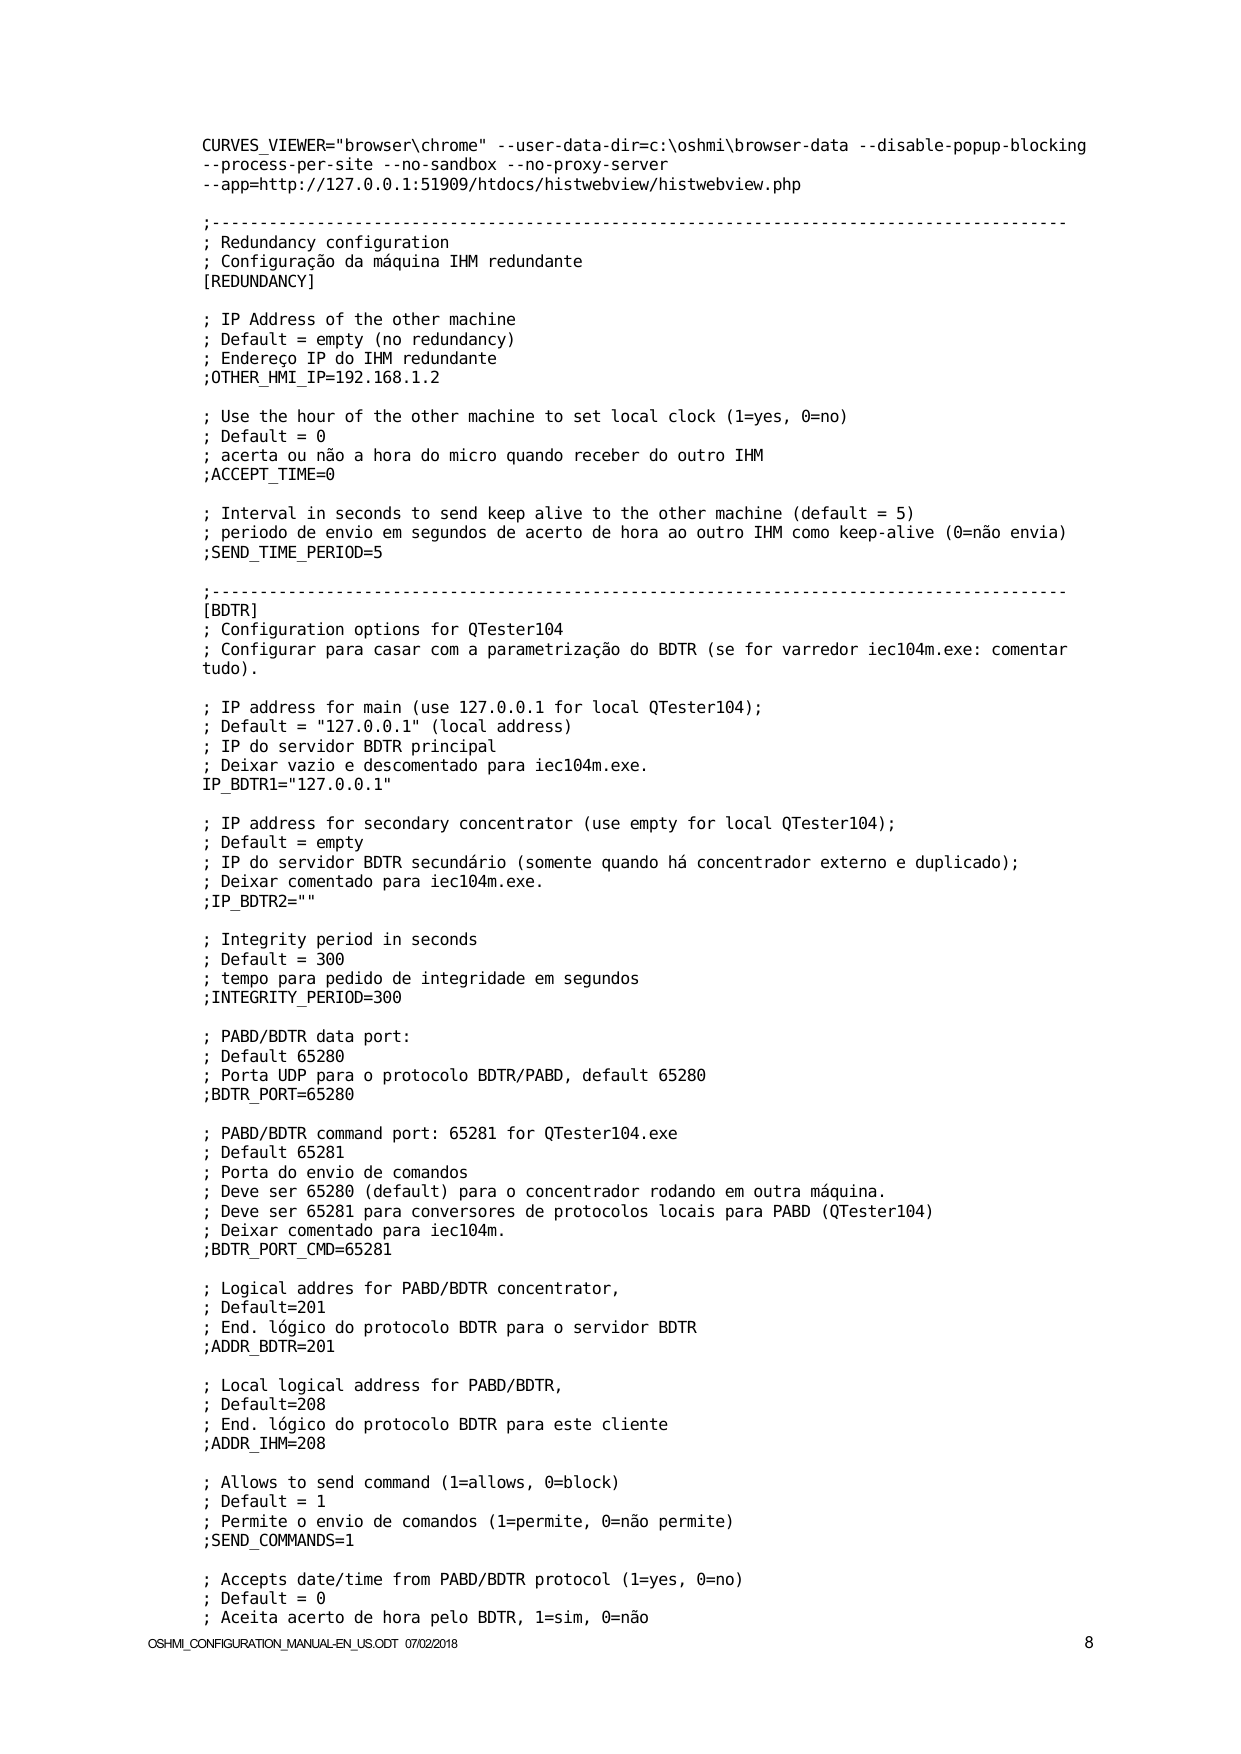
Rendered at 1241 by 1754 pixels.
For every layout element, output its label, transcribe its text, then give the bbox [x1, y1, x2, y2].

text ; acerta ou não a hora do micro quando receber do outro IHM [202, 446, 1093, 465]
text ; Deve ser 65281 para conversores de protocolos locais para PABD (QTester104) [202, 1201, 1093, 1221]
text ;BDTR_PORT_CMD=65281 [202, 1240, 1093, 1259]
text ; Aceita acerto de hora pelo BDTR, 1=sim, 0=não [202, 1608, 1093, 1628]
text ; Configuration options for QTester104 [202, 620, 1093, 639]
text ;------------------------------------------------------------------------------------------ [202, 581, 1093, 601]
text ; Integrity period in seconds [202, 930, 1093, 949]
text ; Deixar vazio e descomentado para iec104m.exe. [202, 756, 1093, 775]
text ; Default=208 [202, 1395, 1093, 1414]
text ; Configurar para casar com a parametrização do BDTR (se for varredor iec104m.exe: comentar tudo). [202, 639, 1093, 678]
text ; IP address for main (use 127.0.0.1 for local QTester104); [202, 698, 1093, 717]
text ;IP_BDTR2="" [202, 891, 1093, 911]
text ; Allows to send command (1=allows, 0=block) [202, 1473, 1093, 1492]
text ; Accepts date/time from PABD/BDTR protocol (1=yes, 0=no) [202, 1569, 1093, 1589]
text ; Default = 300 [202, 949, 1093, 969]
text ;SEND_COMMANDS=1 [202, 1531, 1093, 1550]
text ; IP do servidor BDTR secundário (somente quando há concentrador externo e duplicado); [202, 853, 1093, 872]
text ; Default = "127.0.0.1" (local address) [202, 717, 1093, 736]
text ;ADDR_BDTR=201 [202, 1337, 1093, 1356]
text ; IP do servidor BDTR principal [202, 736, 1093, 756]
text ;SEND_TIME_PERIOD=5 [202, 543, 1093, 562]
text CURVES_VIEWER="browser\chrome" --user-data-dir=c:\oshmi\browser-data --disable-popup-blocking --process-per-site --no-sandbox --no-proxy-server --app=http://127.0.0.1:51909/htdocs/histwebview/histwebview.php [202, 136, 1093, 194]
text [BDTR] [202, 601, 1093, 620]
text ; Porta UDP para o protocolo BDTR/PABD, default 65280 [202, 1066, 1093, 1085]
text ; Deixar comentado para iec104m.exe. [202, 872, 1093, 891]
text ; Default 65281 [202, 1143, 1093, 1163]
text ; PABD/BDTR command port: 65281 for QTester104.exe [202, 1124, 1093, 1143]
text ; IP Address of the other machine [202, 310, 1093, 329]
text ; End. lógico do protocolo BDTR para o servidor BDTR [202, 1318, 1093, 1337]
text ; Logical addres for PABD/BDTR concentrator, [202, 1279, 1093, 1298]
text IP_BDTR1="127.0.0.1" [202, 775, 1093, 794]
text [REDUNDANCY] [202, 271, 1093, 291]
text ; Use the hour of the other machine to set local clock (1=yes, 0=no) [202, 407, 1093, 426]
text ; Permite o envio de comandos (1=permite, 0=não permite) [202, 1511, 1093, 1531]
text ; Default = empty (no redundancy) [202, 329, 1093, 349]
text ;INTEGRITY_PERIOD=300 [202, 988, 1093, 1008]
text ; Redundancy configuration [202, 233, 1093, 252]
text ; Porta do envio de comandos [202, 1163, 1093, 1182]
text ; Default = 0 [202, 426, 1093, 446]
text ; Deixar comentado para iec104m. [202, 1221, 1093, 1240]
text ; periodo de envio em segundos de acerto de hora ao outro IHM como keep-alive (0=não envia) [202, 523, 1093, 543]
text ;OTHER_HMI_IP=192.168.1.2 [202, 368, 1093, 388]
text ; Default=201 [202, 1298, 1093, 1318]
text ; IP address for secondary concentrator (use empty for local QTester104); [202, 814, 1093, 833]
text ; Default 65280 [202, 1046, 1093, 1066]
text ;------------------------------------------------------------------------------------------ [202, 213, 1093, 233]
text ; tempo para pedido de integridade em segundos [202, 969, 1093, 988]
text ;ACCEPT_TIME=0 [202, 465, 1093, 484]
text ; Default = empty [202, 833, 1093, 853]
text ; Default = 1 [202, 1492, 1093, 1511]
text ; Interval in seconds to send keep alive to the other machine (default = 5) [202, 504, 1093, 523]
text ;ADDR_IHM=208 [202, 1434, 1093, 1453]
text ; Local logical address for PABD/BDTR, [202, 1376, 1093, 1395]
text ; End. lógico do protocolo BDTR para este cliente [202, 1414, 1093, 1434]
text ;BDTR_PORT=65280 [202, 1085, 1093, 1104]
text ; Endereço IP do IHM redundante [202, 349, 1093, 368]
text ; Default = 0 [202, 1589, 1093, 1608]
text ; Deve ser 65280 (default) para o concentrador rodando em outra máquina. [202, 1182, 1093, 1201]
text ; Configuração da máquina IHM redundante [202, 252, 1093, 271]
text ; PABD/BDTR data port: [202, 1027, 1093, 1046]
